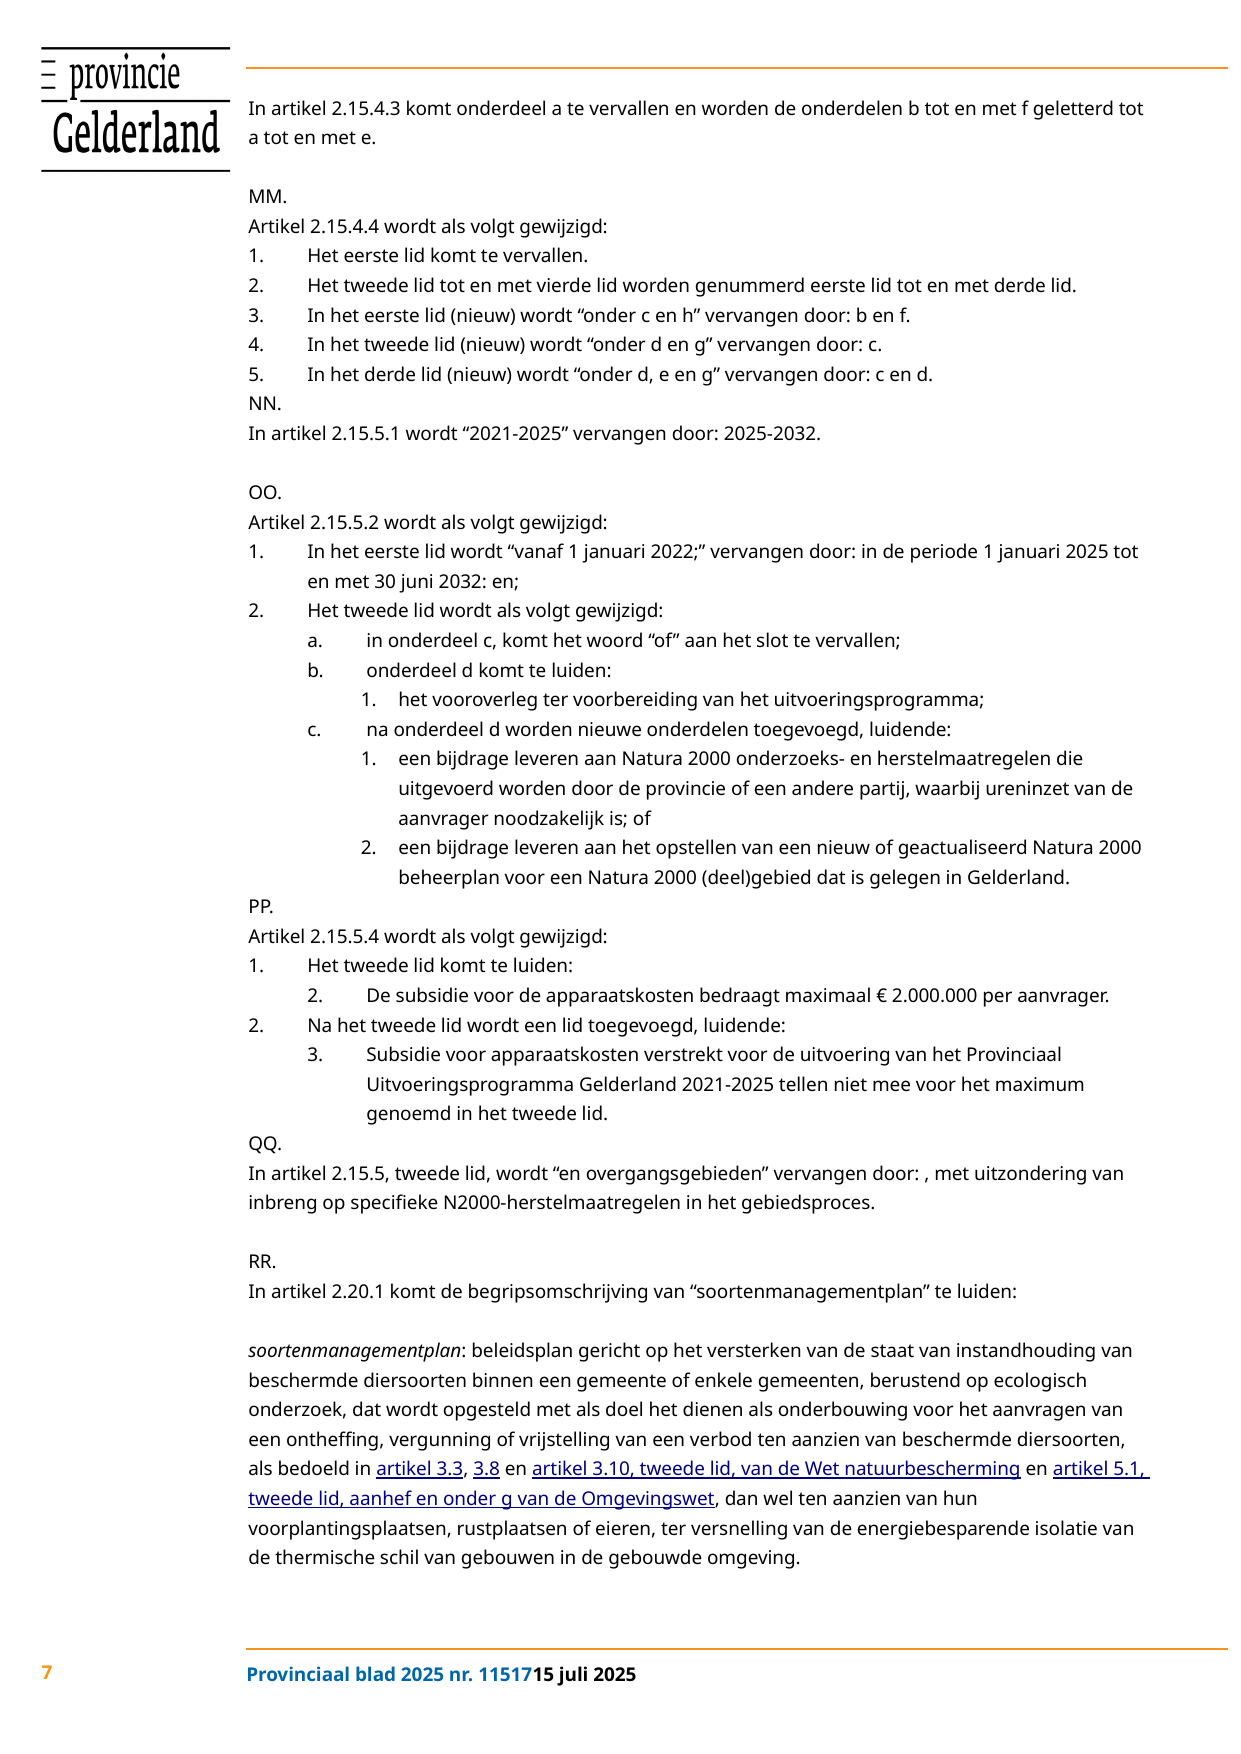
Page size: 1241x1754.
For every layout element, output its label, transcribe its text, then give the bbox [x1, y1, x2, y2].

list een bijdrage leveren aan het opstellen van een nieuw of geactualiseerd Natura 2000 beheerplan voor een Natura 2000 (deel)gebied dat is gelegen in Gelderland. [361, 834, 1152, 890]
list Subsidie voor apparaatskosten verstrekt voor de uitvoering van het Provinciaal Uitvoeringsprogramma Gelderland 2021-2025 tellen niet mee voor het maximum genoemd in het tweede lid. [307, 1041, 1152, 1126]
list In het eerste lid wordt “vanaf 1 januari 2022;” vervangen door: in de periode 1 januari 2025 tot en met 30 juni 2032: en; [248, 538, 1152, 594]
text In artikel 2.15.5, tweede lid, wordt “en overgangsgebieden” vervangen door: , met uitzondering van inbreng op specifieke N2000-herstelmaatregelen in het gebiedsproces. [248, 1160, 1152, 1215]
text PP. [248, 893, 1152, 919]
list In het eerste lid (nieuw) wordt “onder c en h” vervangen door: b en f. [248, 302, 1152, 328]
text In artikel 2.15.4.3 komt onderdeel a te vervallen en worden de onderdelen b tot en met f geletterd tot a tot en met e. [248, 95, 1152, 150]
list In het tweede lid (nieuw) wordt “onder d en g” vervangen door: c. [248, 331, 1152, 357]
text MM. [248, 183, 1152, 209]
text In artikel 2.20.1 komt de begripsomschrijving van “soortenmanagementplan” te luiden: [248, 1278, 1152, 1304]
text QQ. [248, 1130, 1152, 1156]
list een bijdrage leveren aan Natura 2000 onderzoeks- en herstelmaatregelen die uitgevoerd worden door de provincie of een andere partij, waarbij ureninzet van de aanvrager noodzakelijk is; of [361, 746, 1152, 831]
list Het tweede lid tot en met vierde lid worden genummerd eerste lid tot en met derde lid. [248, 272, 1152, 298]
list in onderdeel c, komt het woord “of” aan het slot te vervallen; [307, 627, 1152, 653]
list Het tweede lid komt te luiden: [248, 953, 1152, 978]
list het vooroverleg ter voorbereiding van het uitvoeringsprogramma; [361, 686, 1152, 712]
text Artikel 2.15.4.4 wordt als volgt gewijzigd: [248, 213, 1152, 239]
text RR. [248, 1248, 1152, 1274]
text OO. [248, 479, 1152, 505]
list na onderdeel d worden nieuwe onderdelen toegevoegd, luidende: [307, 716, 1152, 742]
list In het derde lid (nieuw) wordt “onder d, e en g” vervangen door: c en d. [248, 361, 1152, 387]
text soortenmanagementplan: beleidsplan gericht op het versterken van de staat van instandhouding van beschermde diersoorten binnen een gemeente of enkele gemeenten, berustend op ecologisch onderzoek, dat wordt opgesteld met als doel het dienen als onderbouwing voor het aanvragen van een ontheffing, vergunning of vrijstelling van een verbod ten aanzien van beschermde diersoorten, als bedoeld in artikel 3.3, 3.8 en artikel 3.10, tweede lid, van de Wet natuurbescherming en artikel 5.1, tweede lid, aanhef en onder g van de Omgevingswet, dan wel ten aanzien van hun voorplantingsplaatsen, rustplaatsen of eieren, ter versnelling van de energiebesparende isolatie van de thermische schil van gebouwen in de gebouwde omgeving. [248, 1337, 1152, 1570]
list Het tweede lid wordt als volgt gewijzigd: [248, 598, 1152, 623]
text Artikel 2.15.5.2 wordt als volgt gewijzigd: [248, 509, 1152, 535]
text In artikel 2.15.5.1 wordt “2021-2025” vervangen door: 2025-2032. [248, 420, 1152, 446]
text NN. [248, 391, 1152, 416]
list De subsidie voor de apparaatskosten bedraagt maximaal € 2.000.000 per aanvrager. [307, 982, 1152, 1008]
picture [41, 47, 231, 172]
list onderdeel d komt te luiden: [307, 657, 1152, 683]
list Het eerste lid komt te vervallen. [248, 243, 1152, 268]
list Na het tweede lid wordt een lid toegevoegd, luidende: [248, 1012, 1152, 1038]
text Artikel 2.15.5.4 wordt als volgt gewijzigd: [248, 923, 1152, 949]
